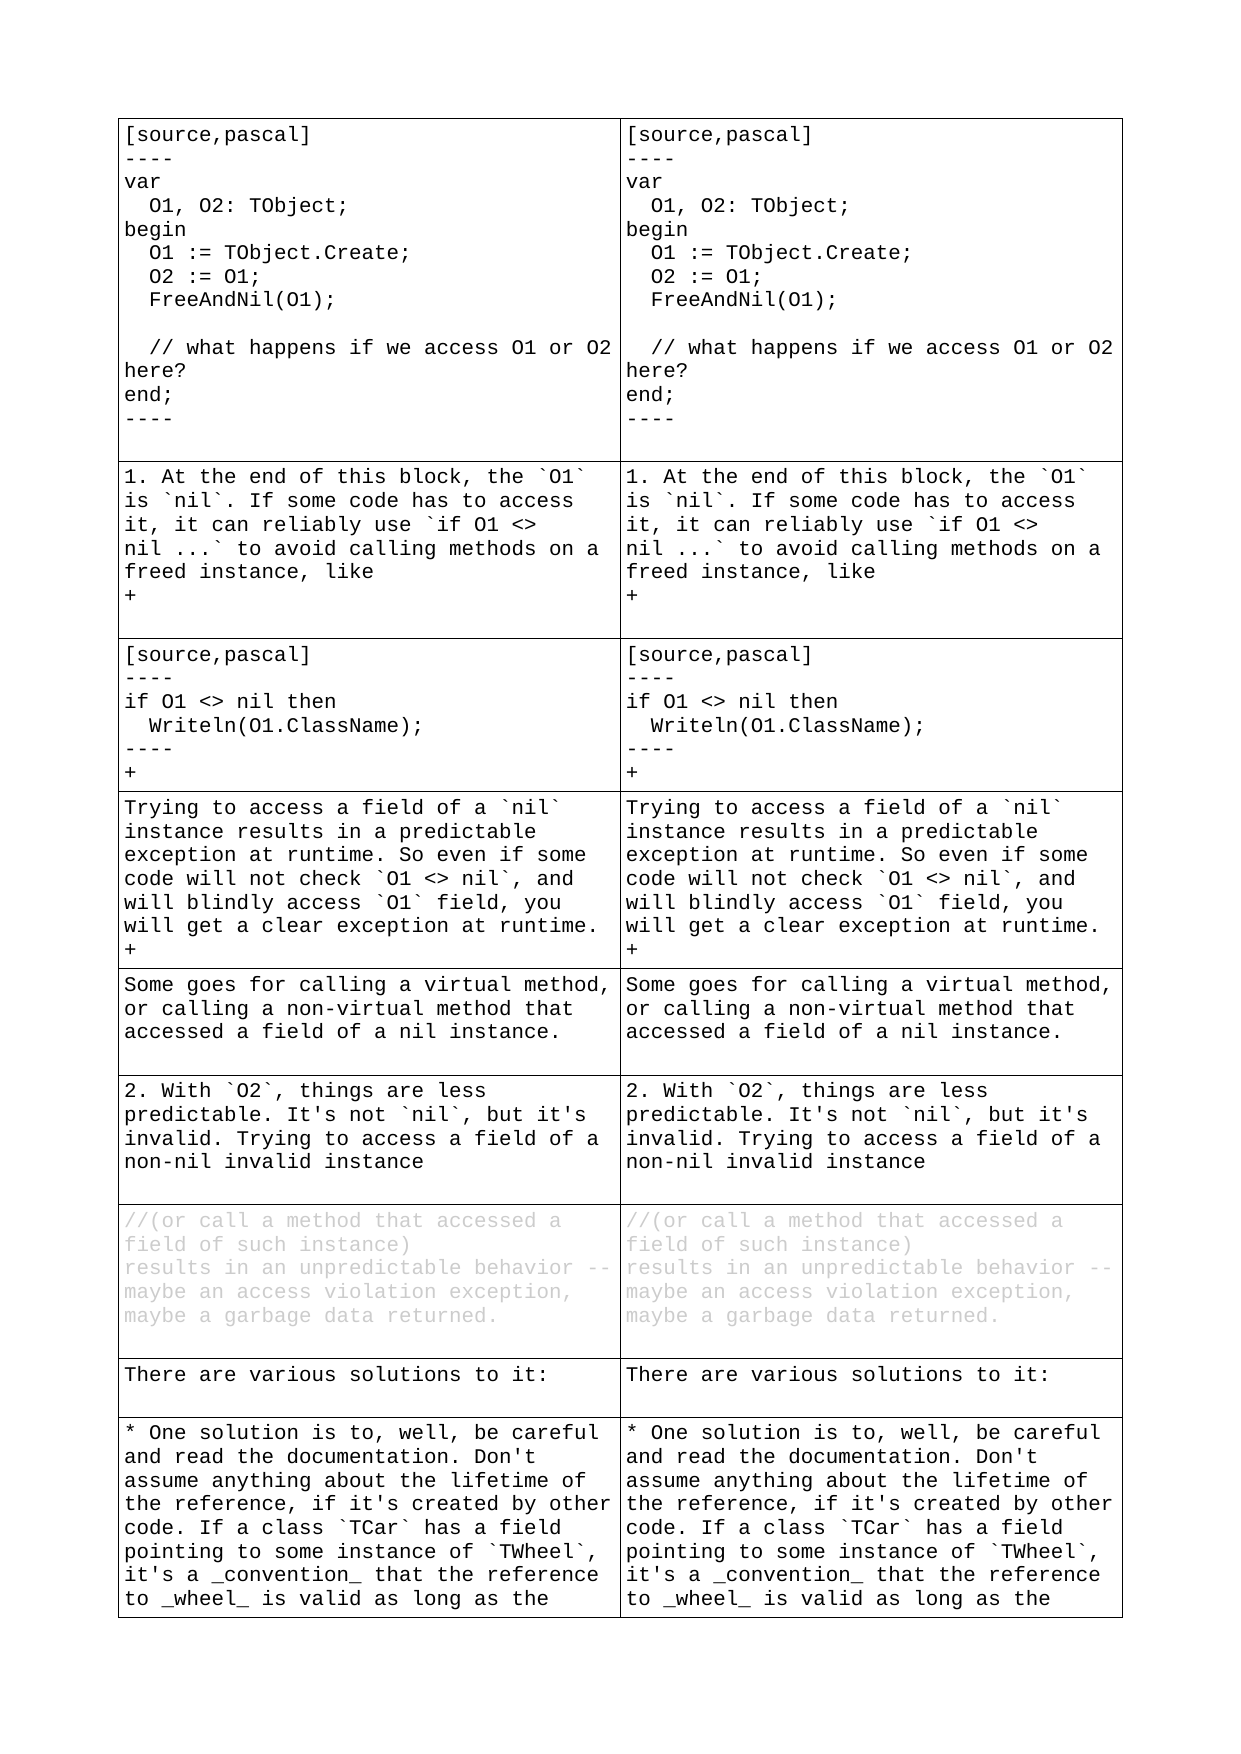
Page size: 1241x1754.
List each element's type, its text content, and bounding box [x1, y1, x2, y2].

table_cell Trying to access a field of a `nil` instance results in a predictable exception at runtime. So even if some code will not check `O1 <> nil`, and will blindly access `O1` field, you will get a clear exception at runtime. + [119, 792, 620, 968]
table_cell * One solution is to, well, be careful and read the documentation. Don't assume anything about the lifetime of the reference, if it's created by other code. If a class `TCar` has a field pointing to some instance of `TWheel`, it's a _convention_ that the reference to _wheel_ is valid as long as the [621, 1418, 1122, 1617]
table_cell There are various solutions to it: [621, 1359, 1122, 1417]
table_cell //(or call a method that accessed a field of such instance) results in an unpredictable behavior -- maybe an access violation exception, maybe a garbage data returned. [119, 1205, 620, 1358]
table_cell 1. At the end of this block, the `O1` is `nil`. If some code has to access it, it can reliably use `if O1 <> nil ...` to avoid calling methods on a freed instance, like + [621, 462, 1122, 638]
table_cell [source,pascal] ---- var O1, O2: TObject; begin O1 := TObject.Create; O2 := O1; FreeAndNil(O1); // what happens if we access O1 or O2 here? end; ---- [621, 119, 1122, 461]
table_cell Some goes for calling a virtual method, or calling a non-virtual method that accessed a field of a nil instance. [621, 969, 1122, 1074]
table_cell Trying to access a field of a `nil` instance results in a predictable exception at runtime. So even if some code will not check `O1 <> nil`, and will blindly access `O1` field, you will get a clear exception at runtime. + [621, 792, 1122, 968]
table_cell 2. With `O2`, things are less predictable. It's not `nil`, but it's invalid. Trying to access a field of a non-nil invalid instance [119, 1076, 620, 1204]
table_cell [source,pascal] ---- if O1 <> nil then Writeln(O1.ClassName); ---- + [621, 639, 1122, 791]
table_cell //(or call a method that accessed a field of such instance) results in an unpredictable behavior -- maybe an access violation exception, maybe a garbage data returned. [621, 1205, 1122, 1358]
table_cell Some goes for calling a virtual method, or calling a non-virtual method that accessed a field of a nil instance. [119, 969, 620, 1074]
table_cell * One solution is to, well, be careful and read the documentation. Don't assume anything about the lifetime of the reference, if it's created by other code. If a class `TCar` has a field pointing to some instance of `TWheel`, it's a _convention_ that the reference to _wheel_ is valid as long as the [119, 1418, 620, 1617]
table_cell [source,pascal] ---- if O1 <> nil then Writeln(O1.ClassName); ---- + [119, 639, 620, 791]
table_cell There are various solutions to it: [119, 1359, 620, 1417]
table_cell [source,pascal] ---- var O1, O2: TObject; begin O1 := TObject.Create; O2 := O1; FreeAndNil(O1); // what happens if we access O1 or O2 here? end; ---- [119, 119, 620, 461]
table_cell 2. With `O2`, things are less predictable. It's not `nil`, but it's invalid. Trying to access a field of a non-nil invalid instance [621, 1076, 1122, 1204]
table_cell 1. At the end of this block, the `O1` is `nil`. If some code has to access it, it can reliably use `if O1 <> nil ...` to avoid calling methods on a freed instance, like + [119, 462, 620, 638]
